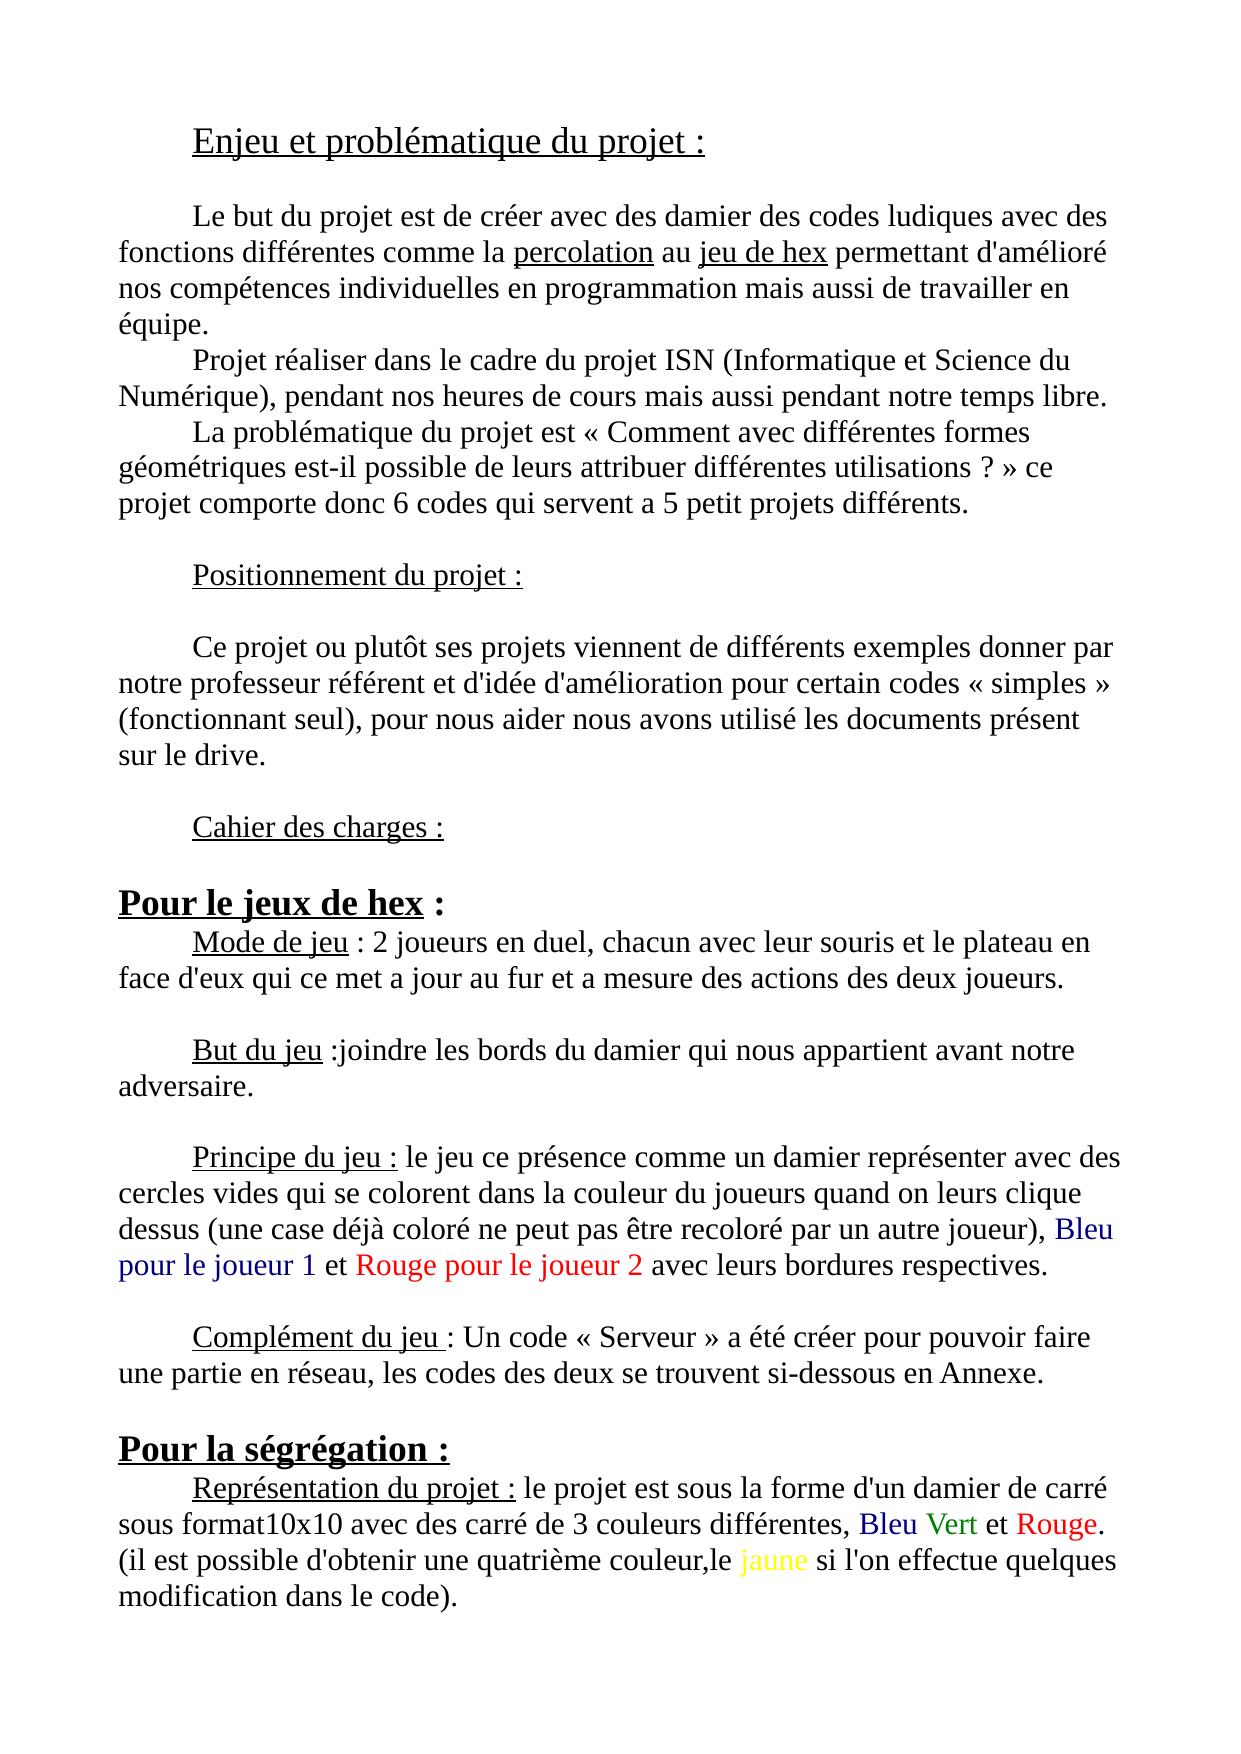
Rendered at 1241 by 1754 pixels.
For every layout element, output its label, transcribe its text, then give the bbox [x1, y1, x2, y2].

text Le but du projet est de créer avec des damier des codes ludiques avec des fonctions différentes comme la percolation au jeu de hex permettant d'amélioré nos compétences individuelles en programmation mais aussi de travailler en équipe. [118, 197, 1122, 341]
text Cahier des charges : [118, 808, 1122, 844]
text Complément du jeu : Un code « Serveur » a été créer pour pouvoir faire une partie en réseau, les codes des deux se trouvent si-dessous en Annexe. [118, 1318, 1122, 1390]
text Enjeu et problématique du projet : [118, 118, 1122, 161]
text Projet réaliser dans le cadre du projet ISN (Informatique et Science du Numérique), pendant nos heures de cours mais aussi pendant notre temps libre. [118, 341, 1122, 413]
text Représentation du projet : le projet est sous la forme d'un damier de carré sous format10x10 avec des carré de 3 couleurs différentes, Bleu Vert et Rouge.(il est possible d'obtenir une quatrième couleur,le jaune si l'on effectue quelques modification dans le code). [118, 1469, 1122, 1613]
text La problématique du projet est « Comment avec différentes formes géométriques est-il possible de leurs attribuer différentes utilisations ? » ce projet comporte donc 6 codes qui servent a 5 petit projets différents. [118, 413, 1122, 521]
text Mode de jeu : 2 joueurs en duel, chacun avec leur souris et le plateau en face d'eux qui ce met a jour au fur et a mesure des actions des deux joueurs. [118, 923, 1122, 995]
text Pour le jeux de hex : [118, 880, 1122, 923]
text Positionnement du projet : [118, 557, 1122, 592]
text Pour la ségrégation : [118, 1426, 1122, 1469]
text Principe du jeu : le jeu ce présence comme un damier représenter avec des cercles vides qui se colorent dans la couleur du joueurs quand on leurs clique dessus (une case déjà coloré ne peut pas être recoloré par un autre joueur), Bleu pour le joueur 1 et Rouge pour le joueur 2 avec leurs bordures respectives. [118, 1139, 1122, 1282]
text Ce projet ou plutôt ses projets viennent de différents exemples donner par notre professeur référent et d'idée d'amélioration pour certain codes « simples » (fonctionnant seul), pour nous aider nous avons utilisé les documents présent sur le drive. [118, 628, 1122, 772]
text But du jeu :joindre les bords du damier qui nous appartient avant notre adversaire. [118, 1031, 1122, 1103]
